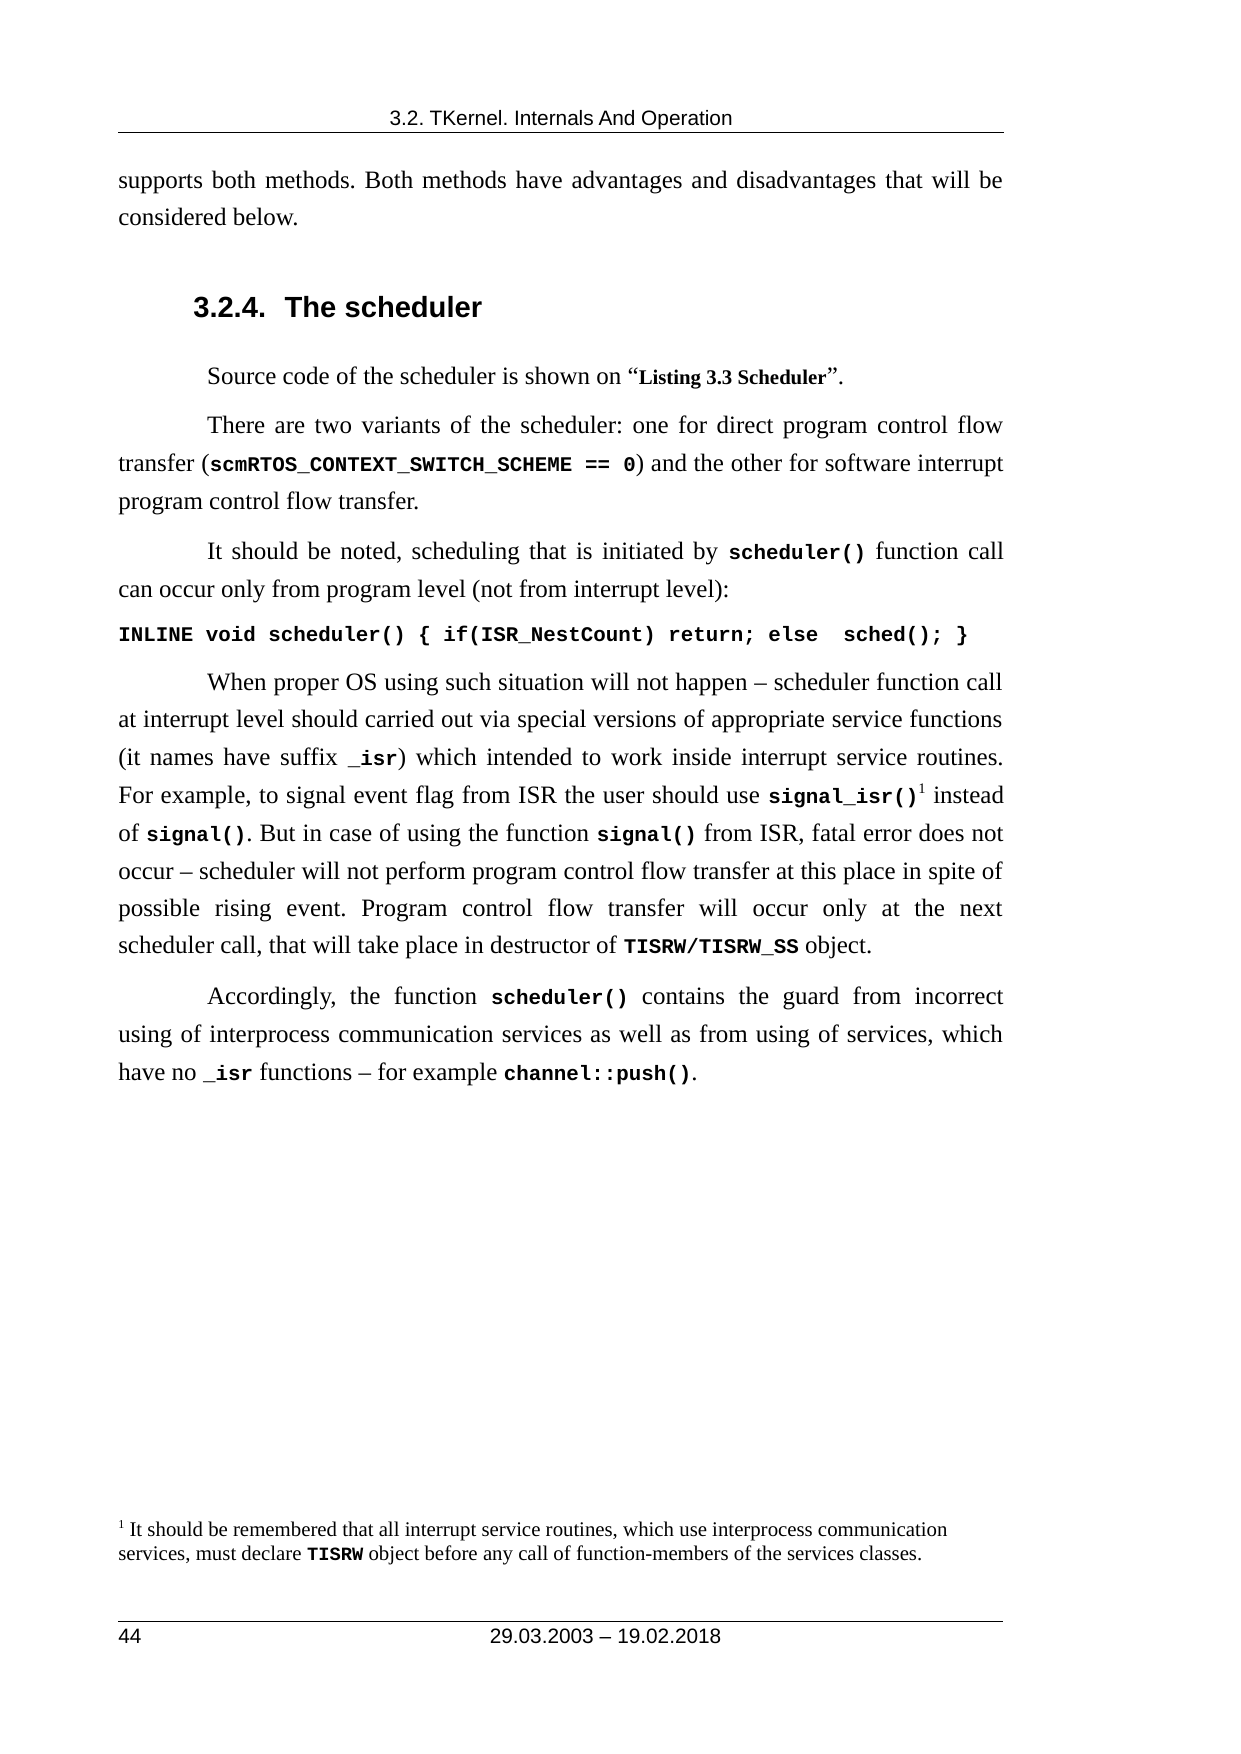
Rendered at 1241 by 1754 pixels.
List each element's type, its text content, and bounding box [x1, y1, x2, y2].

text It should be noted, scheduling that is initiated by scheduler() function call can occur only from program level (not from interrupt level): [118, 536, 1004, 603]
text There are two variants of the scheduler: one for direct program control flow transfer (scmRTOS_CONTEXT_SWITCH_SCHEME == 0) and the other for software interrupt program control flow transfer. [118, 411, 1004, 515]
text When proper OS using such situation will not happen – scheduler function call at interrupt level should carried out via special versions of appropriate service functions (it names have suffix _isr) which intended to work inside interrupt service routines. For example, to signal event flag from ISR the user should use signal_isr() instead of signal(). But in case of using the function signal() from ISR, fatal error does not occur – scheduler will not perform program control flow transfer at this place in spite of possible rising event. Program control flow transfer will occur only at the next scheduler call, that will take place in destructor of TISRW/TISRW_SS object. [118, 667, 1004, 960]
subtitle The scheduler [193, 290, 886, 323]
text It should be remembered that all interrupt service routines, which use interprocess communication services, must declare TISRW object before any call of function-members of the services classes. [118, 1517, 1004, 1566]
text Accordingly, the function sched⁠uler() contains the guard from incorrect using of interprocess communication services as well as from using of services, which have no _isr functions – for example channel::push(). [118, 981, 1004, 1086]
text supports both methods. Both methods have advantages and disadvantages that will be considered below. [118, 165, 1004, 231]
text INLINE void scheduler() { if(ISR_NestCount) return; else sched(); } [118, 624, 1004, 647]
text Source code of the scheduler is shown on “Listing 3.3 Scheduler”. [118, 361, 1004, 389]
